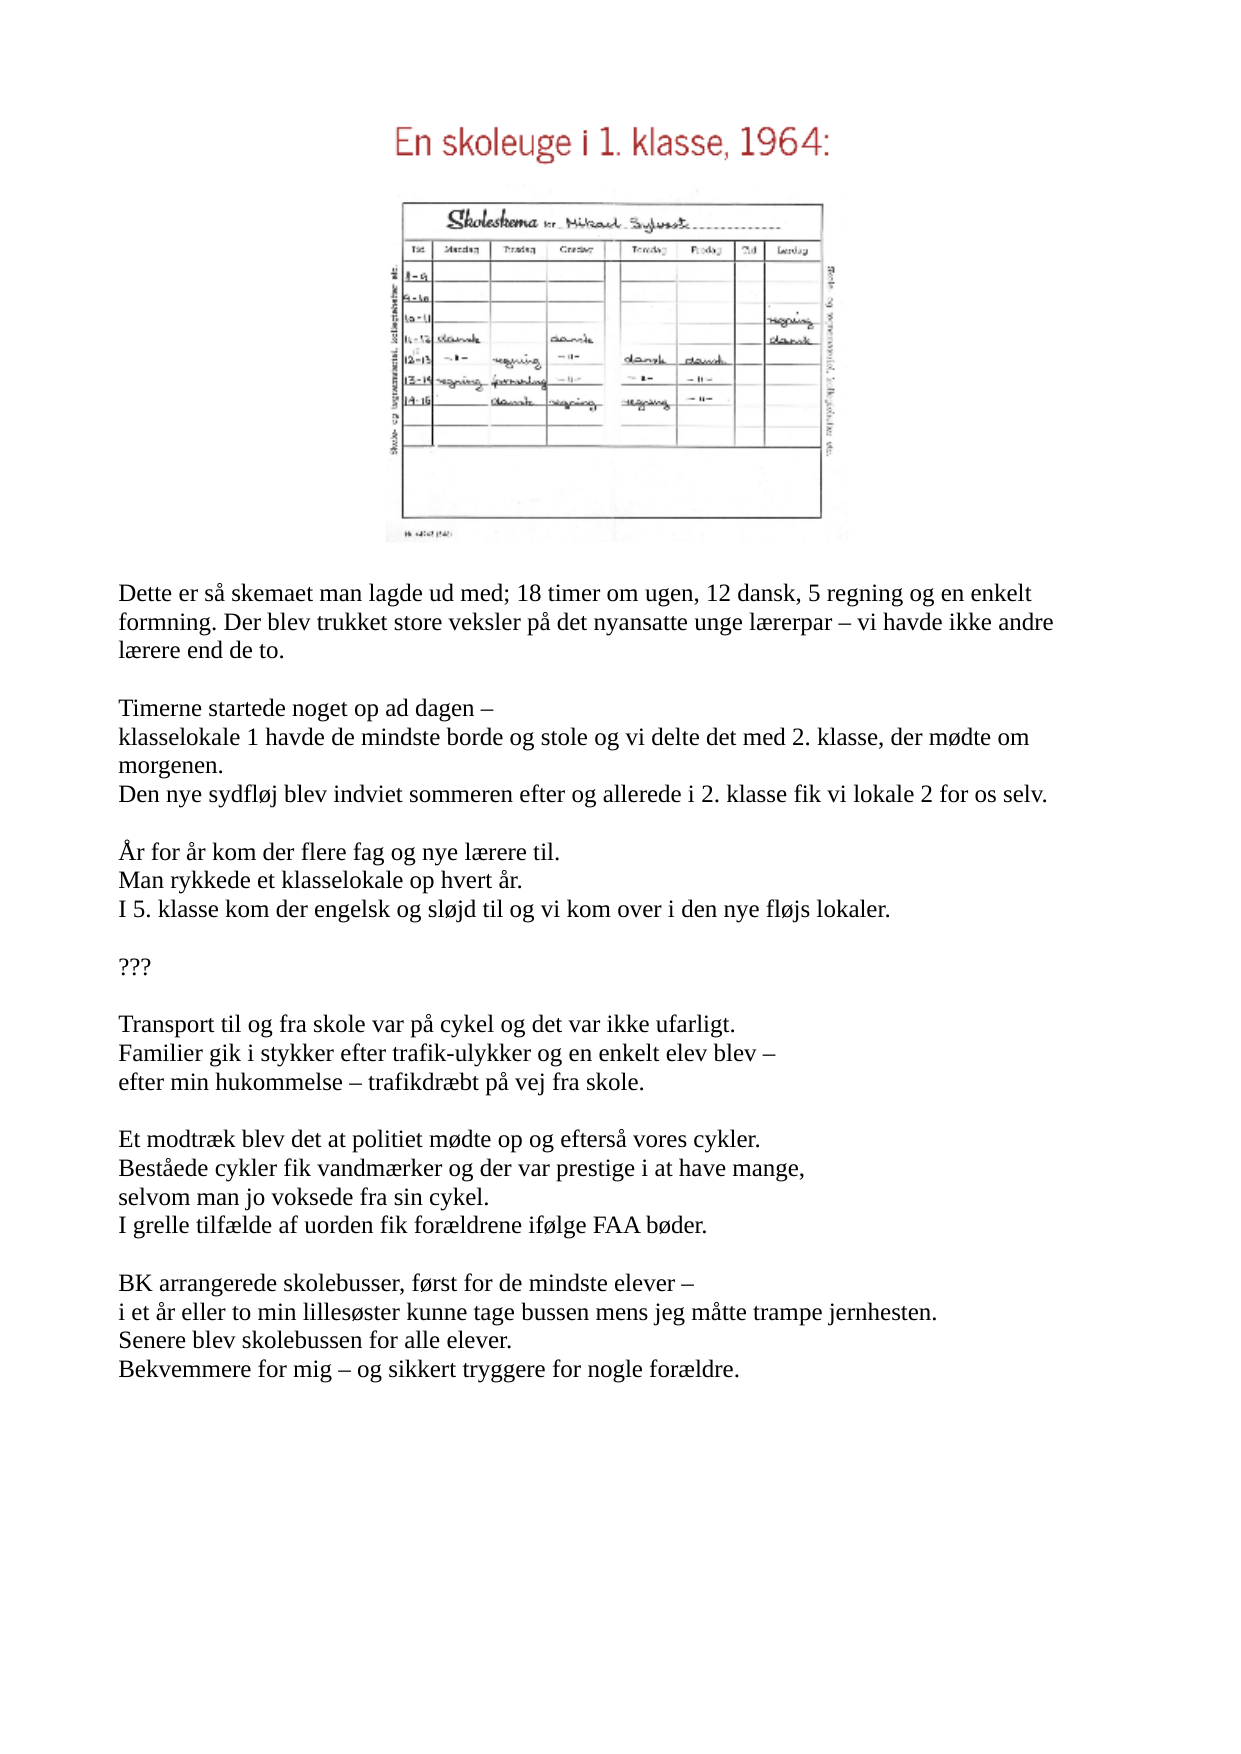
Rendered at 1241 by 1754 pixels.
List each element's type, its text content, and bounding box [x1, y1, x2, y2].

text ??? [118, 952, 1122, 981]
picture [385, 118, 855, 544]
text Senere blev skolebussen for alle elever. [118, 1326, 1122, 1354]
text I grelle tilfælde af uorden fik forældrene ifølge FAA bøder. [118, 1211, 1122, 1239]
text klasselokale 1 havde de mindste borde og stole og vi delte det med 2. klasse, der mødte om morgenen. [118, 722, 1122, 779]
text selvom man jo voksede fra sin cykel. [118, 1182, 1122, 1211]
text Den nye sydfløj blev indviet sommeren efter og allerede i 2. klasse fik vi lokale 2 for os selv. [118, 779, 1122, 808]
text Dette er så skemaet man lagde ud med; 18 timer om ugen, 12 dansk, 5 regning og en enkelt formning. Der blev trukket store veksler på det nyansatte unge lærerpar – vi havde ikke andre lærere end de to. [118, 578, 1122, 664]
text I 5. klasse kom der engelsk og sløjd til og vi kom over i den nye fløjs lokaler. [118, 894, 1122, 923]
text Familier gik i stykker efter trafik-ulykker og en enkelt elev blev – [118, 1038, 1122, 1067]
text Bekvemmere for mig – og sikkert tryggere for nogle forældre. [118, 1354, 1122, 1383]
text i et år eller to min lillesøster kunne tage bussen mens jeg måtte trampe jernhesten. [118, 1297, 1122, 1326]
text Timerne startede noget op ad dagen – [118, 693, 1122, 722]
text År for år kom der flere fag og nye lærere til. [118, 837, 1122, 866]
text Et modtræk blev det at politiet mødte op og efterså vores cykler. [118, 1124, 1122, 1153]
text Transport til og fra skole var på cykel og det var ikke ufarligt. [118, 1009, 1122, 1038]
text efter min hukommelse – trafikdræbt på vej fra skole. [118, 1067, 1122, 1096]
text Beståede cykler fik vandmærker og der var prestige i at have mange, [118, 1153, 1122, 1182]
text Man rykkede et klasselokale op hvert år. [118, 866, 1122, 894]
text BK arrangerede skolebusser, først for de mindste elever – [118, 1268, 1122, 1297]
